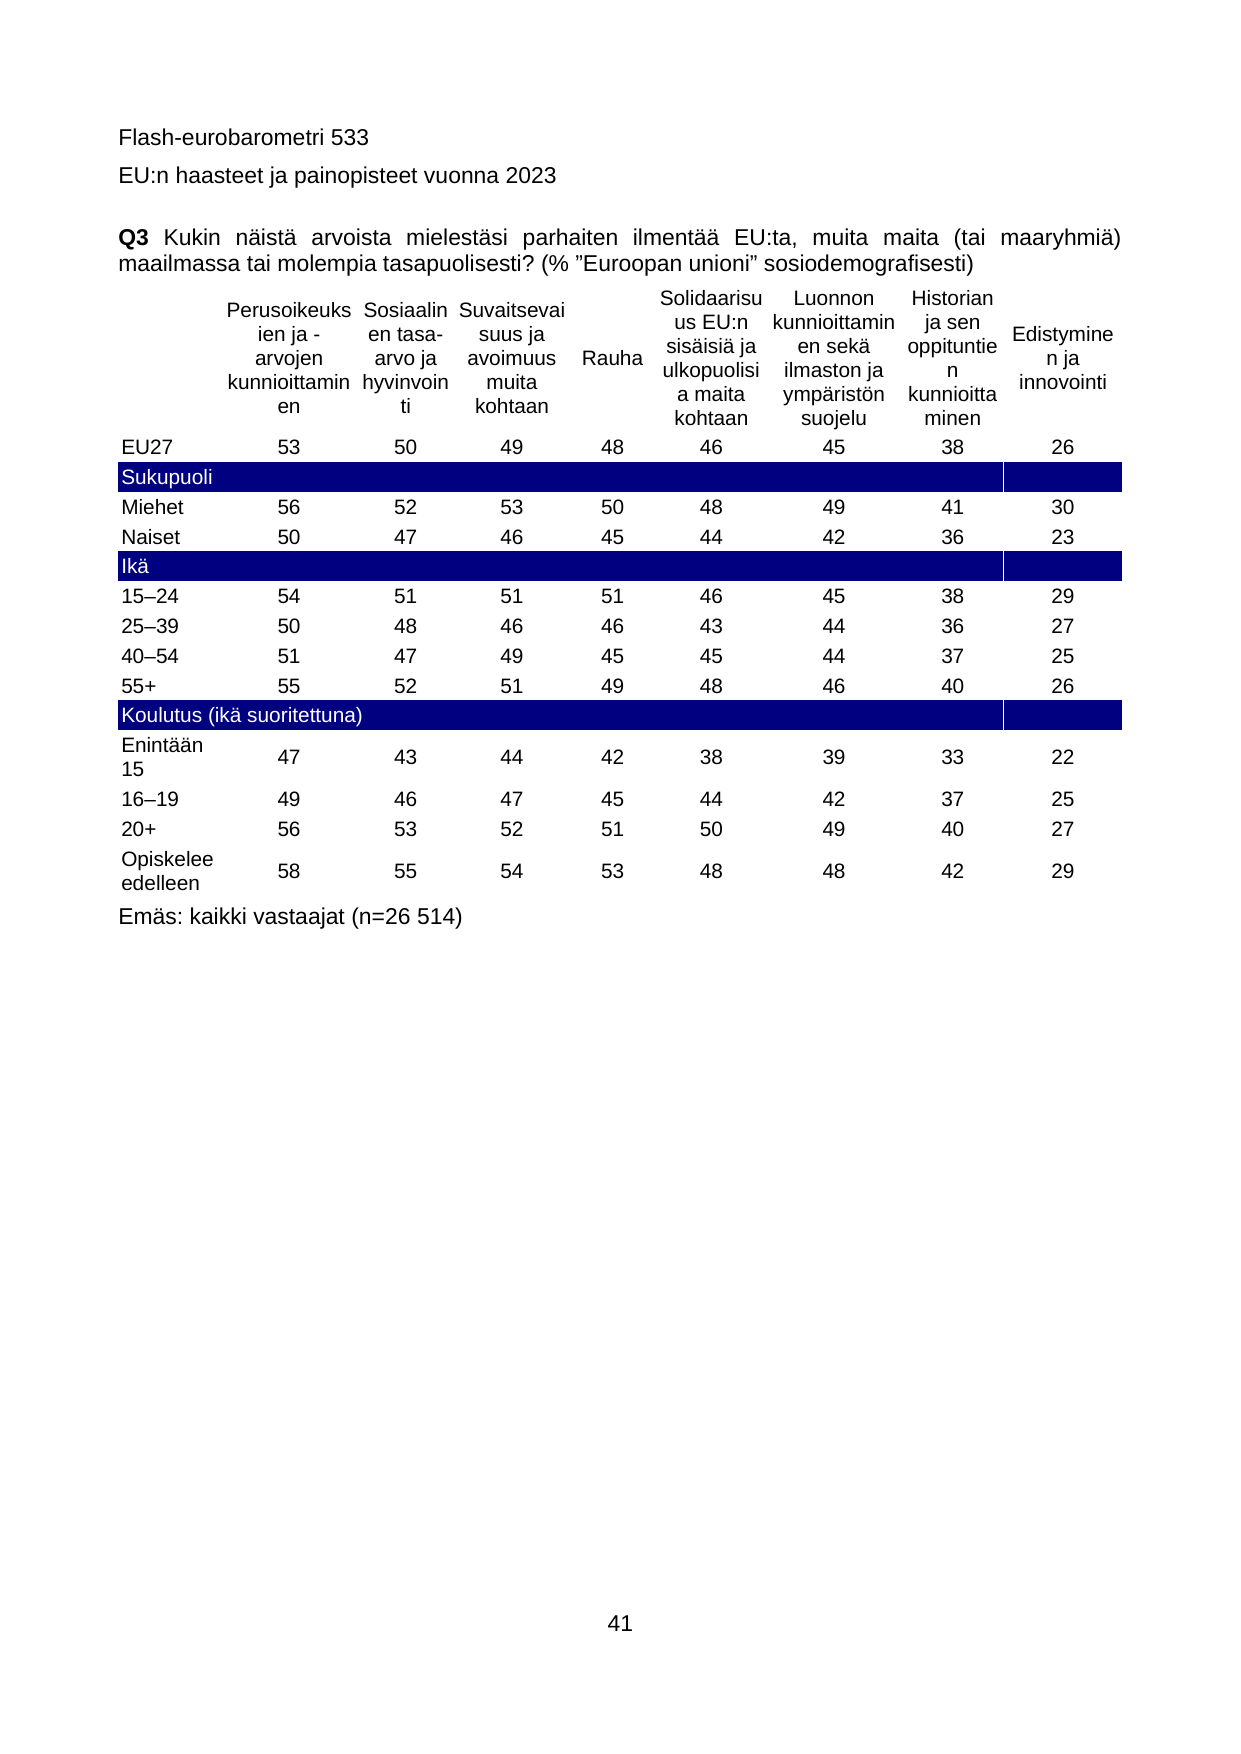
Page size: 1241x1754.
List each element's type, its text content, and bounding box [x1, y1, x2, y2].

table_cell Miehet [118, 492, 221, 522]
table_cell 48 [569, 432, 656, 462]
table_cell 47 [221, 730, 356, 784]
table_cell 49 [455, 641, 569, 671]
table_cell 55 [356, 844, 454, 897]
table_cell Ikä [118, 551, 569, 581]
table_header Edistyminen ja innovointi [1004, 283, 1122, 432]
table_cell 51 [356, 581, 454, 611]
table_cell 22 [1004, 730, 1122, 784]
table_cell 44 [455, 730, 569, 784]
table_cell 46 [569, 611, 656, 641]
table_cell 25–39 [118, 611, 221, 641]
text Q3 Kukin näistä arvoista mielestäsi parhaiten ilmentää EU:ta, muita maita (tai maaryhmiä) maailmassa tai molempia tasapuolisesti? (% ”Euroopan unioni” sosiodemografisesti) [118, 224, 1122, 277]
table_cell 43 [356, 730, 454, 784]
table_cell 30 [1004, 492, 1122, 522]
table_cell EU27 [118, 432, 221, 462]
table_header Historian ja sen oppituntien kunnioittaminen [901, 283, 1003, 432]
table_cell 58 [221, 844, 356, 897]
table_cell 54 [455, 844, 569, 897]
table_cell 50 [356, 432, 454, 462]
table_cell [656, 551, 766, 581]
table_cell 48 [766, 844, 901, 897]
table_cell 54 [221, 581, 356, 611]
table_cell 27 [1004, 611, 1122, 641]
table_cell 45 [656, 641, 766, 671]
table_cell [1004, 551, 1122, 581]
table_cell [656, 462, 766, 492]
table_cell 48 [656, 492, 766, 522]
table_cell 45 [569, 641, 656, 671]
table_cell 51 [455, 671, 569, 700]
table_cell Naiset [118, 522, 221, 551]
table_cell 33 [901, 730, 1003, 784]
table_cell [901, 551, 1003, 581]
table_cell 56 [221, 814, 356, 843]
table_cell 45 [766, 432, 901, 462]
table_cell [1004, 700, 1122, 730]
table_cell [1004, 462, 1122, 492]
table_cell 53 [221, 432, 356, 462]
table_cell 42 [569, 730, 656, 784]
table_cell 52 [356, 671, 454, 700]
table_cell 49 [766, 814, 901, 843]
table_cell 45 [569, 784, 656, 814]
table_cell 50 [221, 522, 356, 551]
table_header Sosiaalinen tasa-arvo ja hyvinvointi [356, 283, 454, 432]
table_cell 53 [455, 492, 569, 522]
table_cell 50 [656, 814, 766, 843]
table_cell 51 [569, 581, 656, 611]
table_header Suvaitsevaisuus ja avoimuus muita kohtaan [455, 283, 569, 432]
table_cell 25 [1004, 641, 1122, 671]
table_header Solidaarisuus EU:n sisäisiä ja ulkopuolisia maita kohtaan [656, 283, 766, 432]
table_cell 15–24 [118, 581, 221, 611]
table_cell 38 [901, 432, 1003, 462]
table_cell 41 [901, 492, 1003, 522]
table_cell 55+ [118, 671, 221, 700]
table_cell [656, 700, 766, 730]
table_cell 48 [656, 671, 766, 700]
table_cell 38 [901, 581, 1003, 611]
table_cell 36 [901, 522, 1003, 551]
table_cell 48 [356, 611, 454, 641]
table_cell 51 [569, 814, 656, 843]
table_header [118, 283, 221, 432]
table_cell 44 [656, 784, 766, 814]
table_cell 47 [455, 784, 569, 814]
table_cell [766, 551, 901, 581]
table_cell [901, 462, 1003, 492]
table_header Rauha [569, 283, 656, 432]
table_header Luonnon kunnioittaminen sekä ilmaston ja ympäristön suojelu [766, 283, 901, 432]
table_cell 53 [356, 814, 454, 843]
table_cell 25 [1004, 784, 1122, 814]
table_cell [569, 462, 656, 492]
table_cell 44 [766, 641, 901, 671]
table_cell 29 [1004, 844, 1122, 897]
table_cell 51 [455, 581, 569, 611]
table_cell Koulutus (ikä suoritettuna) [118, 700, 569, 730]
table_cell 29 [1004, 581, 1122, 611]
table_cell 47 [356, 522, 454, 551]
table_cell 45 [569, 522, 656, 551]
table_cell 47 [356, 641, 454, 671]
text Emäs: kaikki vastaajat (n=26 514) [118, 903, 1122, 929]
table_cell 51 [221, 641, 356, 671]
table_cell 50 [221, 611, 356, 641]
table_cell 23 [1004, 522, 1122, 551]
table_cell 52 [455, 814, 569, 843]
table_cell [569, 551, 656, 581]
table_cell 52 [356, 492, 454, 522]
table_cell 48 [656, 844, 766, 897]
table_cell 49 [221, 784, 356, 814]
table_cell 49 [766, 492, 901, 522]
table_cell [766, 700, 901, 730]
table_cell 42 [901, 844, 1003, 897]
table_cell Sukupuoli [118, 462, 569, 492]
table_cell 44 [766, 611, 901, 641]
table_cell 55 [221, 671, 356, 700]
table_cell 39 [766, 730, 901, 784]
table_cell 53 [569, 844, 656, 897]
table_cell 40 [901, 814, 1003, 843]
table_cell [901, 700, 1003, 730]
table_cell [766, 462, 901, 492]
table_cell 46 [656, 581, 766, 611]
table_cell 27 [1004, 814, 1122, 843]
table_cell 46 [455, 611, 569, 641]
table_cell 16–19 [118, 784, 221, 814]
table_cell 20+ [118, 814, 221, 843]
table_cell 46 [455, 522, 569, 551]
table_cell 37 [901, 784, 1003, 814]
table_cell [569, 700, 656, 730]
table_cell 37 [901, 641, 1003, 671]
table_header Perusoikeuksien ja -arvojen kunnioittaminen [221, 283, 356, 432]
table_cell 36 [901, 611, 1003, 641]
table_cell 50 [569, 492, 656, 522]
table_cell Opiskelee edelleen [118, 844, 221, 897]
table_cell 26 [1004, 671, 1122, 700]
table_cell 45 [766, 581, 901, 611]
table_cell 46 [766, 671, 901, 700]
table_cell 43 [656, 611, 766, 641]
table_cell 42 [766, 784, 901, 814]
table_cell 26 [1004, 432, 1122, 462]
table_cell 44 [656, 522, 766, 551]
table_cell 42 [766, 522, 901, 551]
table_cell 38 [656, 730, 766, 784]
table_cell 49 [455, 432, 569, 462]
table_cell Enintään 15 [118, 730, 221, 784]
table_cell 40 [901, 671, 1003, 700]
table_cell 46 [656, 432, 766, 462]
table_cell 46 [356, 784, 454, 814]
table_cell 40–54 [118, 641, 221, 671]
table_cell 49 [569, 671, 656, 700]
table_cell 56 [221, 492, 356, 522]
